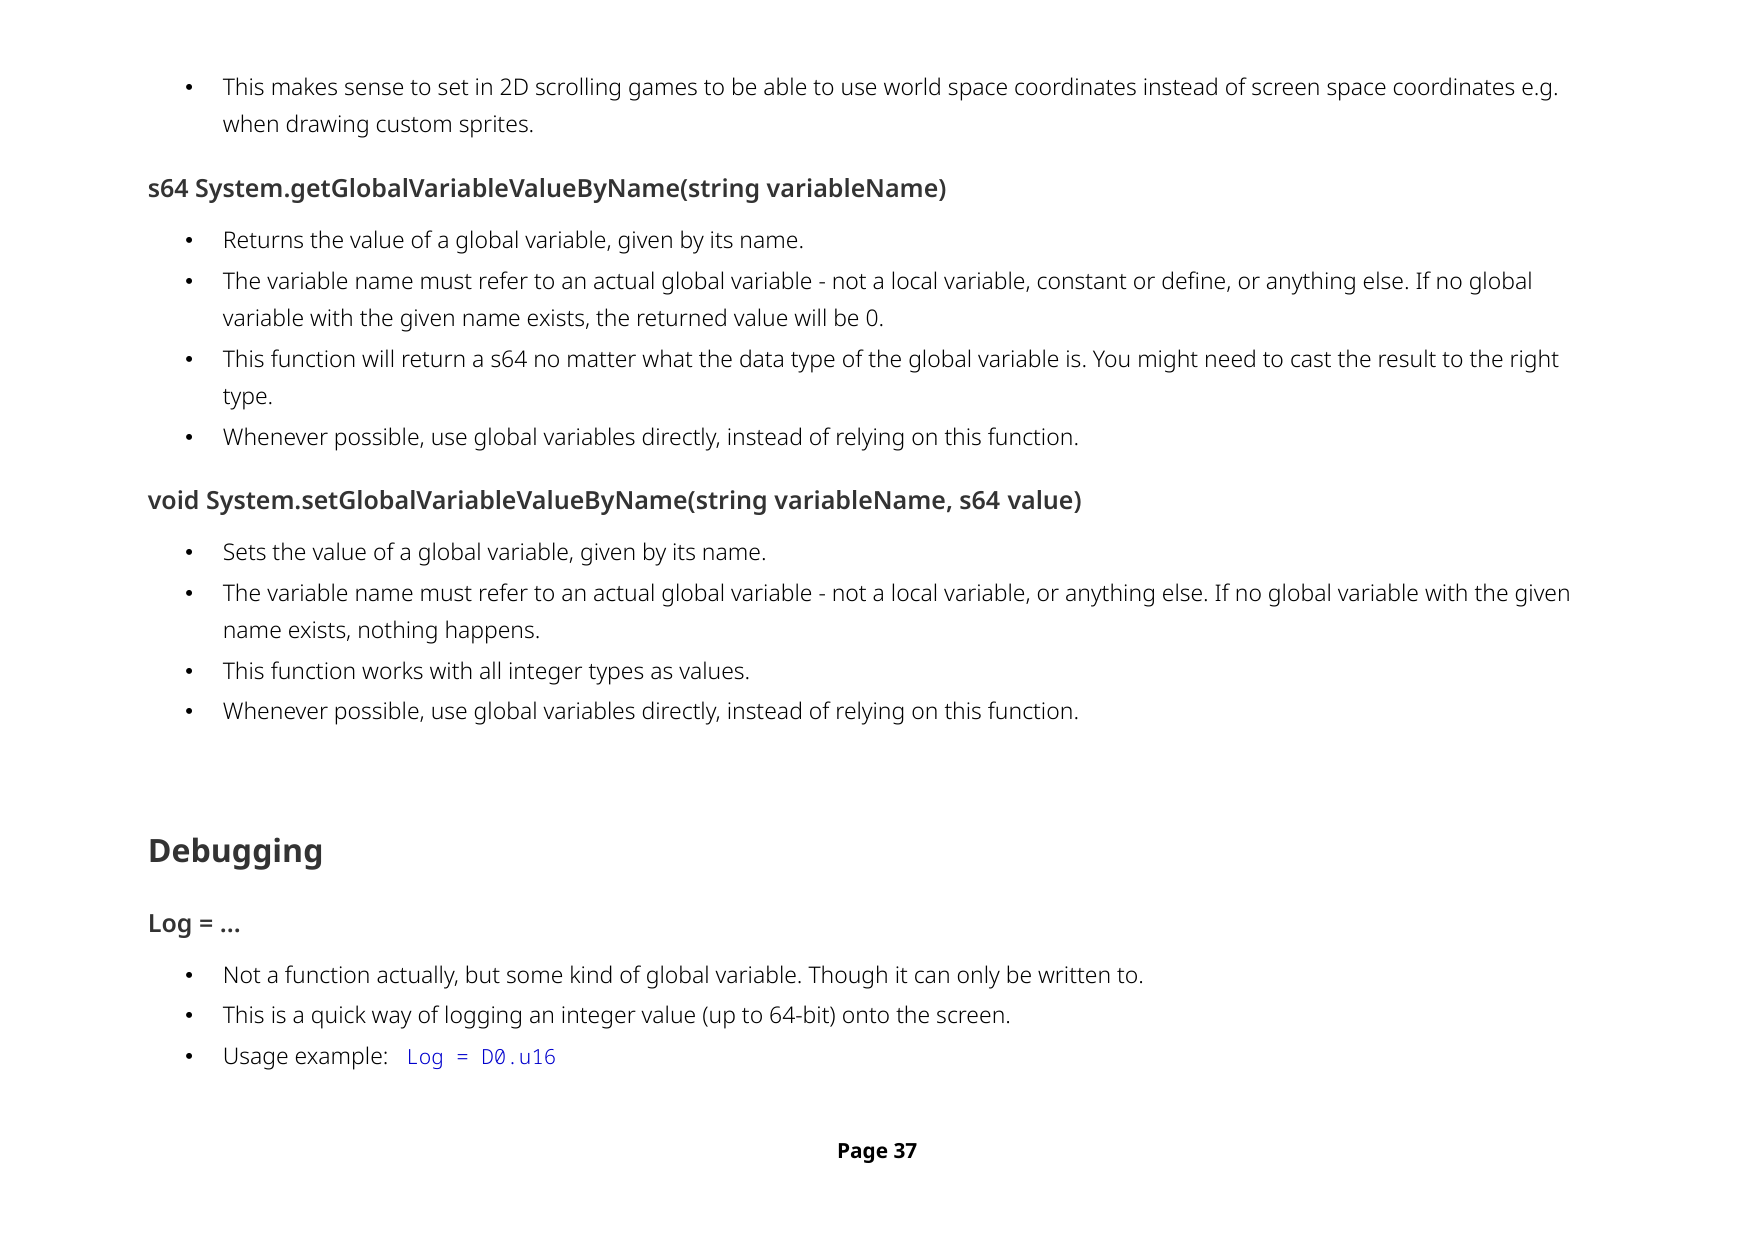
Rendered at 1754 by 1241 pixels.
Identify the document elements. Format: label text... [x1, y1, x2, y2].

list This makes sense to set in 2D scrolling games to be able to use world space coordinates instead of screen space coordinates e.g. when drawing custom sprites. [185, 71, 1606, 139]
list Sets the value of a global variable, given by its name. [185, 536, 1606, 567]
list Returns the value of a global variable, given by its name. [185, 224, 1606, 255]
list The variable name must refer to an actual global variable - not a local variable, or anything else. If no global variable with the given name exists, nothing happens. [185, 577, 1606, 645]
list Usage example: Log = D0.u16 [185, 1039, 1606, 1071]
list The variable name must refer to an actual global variable - not a local variable, constant or define, or anything else. If no global variable with the given name exists, the returned value will be 0. [185, 264, 1606, 333]
list Whenever possible, use global variables directly, instead of relying on this function. [185, 695, 1606, 726]
list Not a function actually, but some kind of global variable. Though it can only be written to. [185, 959, 1606, 990]
subtitle void System.setGlobalVariableValueByName(string variableName, s64 value) [148, 483, 1606, 517]
subtitle s64 System.getGlobalVariableValueByName(string variableName) [148, 171, 1606, 205]
subtitle Debugging [148, 828, 1606, 872]
list This function will return a s64 no matter what the data type of the global variable is. You might need to cast the result to the right type. [185, 342, 1606, 411]
list This function works with all integer types as values. [185, 654, 1606, 686]
list Whenever possible, use global variables directly, instead of relying on this function. [185, 420, 1606, 452]
subtitle Log = ... [148, 905, 1606, 939]
list This is a quick way of logging an integer value (up to 64-bit) onto the screen. [185, 999, 1606, 1030]
